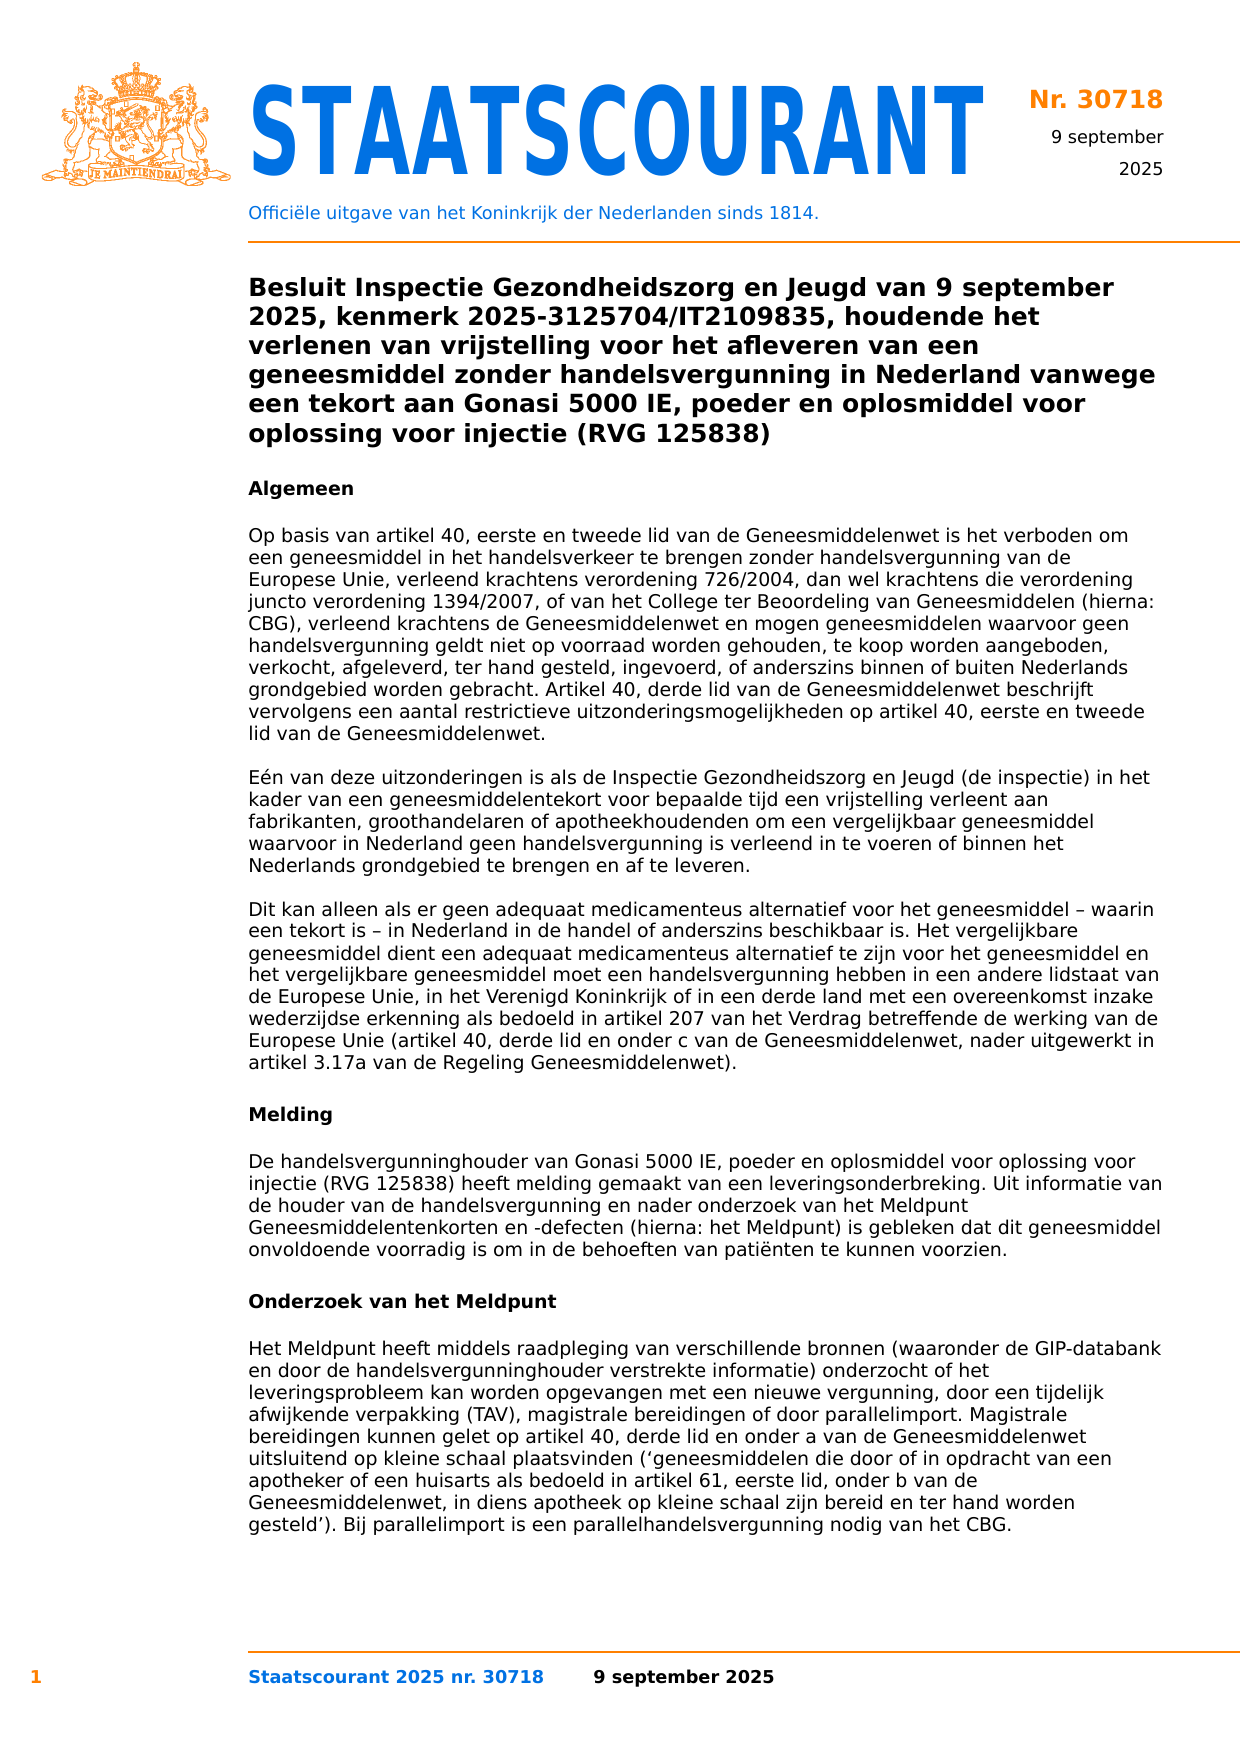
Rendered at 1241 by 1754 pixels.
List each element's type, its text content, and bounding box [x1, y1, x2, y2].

table_cell Officiële uitgave van het Koninkrijk der Nederlanden sinds 1814. [248, 203, 1240, 241]
subtitle Onderzoek van het Meldpunt [248, 1291, 1163, 1313]
table_cell 2025 [998, 153, 1240, 203]
table_header [25, 62, 248, 241]
table_header STAATSCOURANT [248, 62, 998, 203]
table_header Nr. 30718 [998, 62, 1240, 121]
subtitle Besluit Inspectie Gezondheidszorg en Jeugd van 9 september 2025, kenmerk 2025-3125704/IT2109835, houdende het verlenen van vrijstelling voor het afleveren van een geneesmiddel zonder handelsvergunning in Nederland vanwege een tekort aan Gonasi 5000 IE, poeder en oplosmiddel voor oplossing voor injectie (RVG 125838) [248, 273, 1163, 448]
text Het Meldpunt heeft middels raadpleging van verschillende bronnen (waaronder de GIP-databank en door de handelsvergunninghouder verstrekte informatie) onderzocht of het leveringsprobleem kan worden opgevangen met een nieuwe vergunning, door een tijdelijk afwijkende verpakking (TAV), magistrale bereidingen of door parallelimport. Magistrale bereidingen kunnen gelet op artikel 40, derde lid en onder a van de Geneesmiddelenwet uitsluitend op kleine schaal plaatsvinden (‘geneesmiddelen die door of in opdracht van een apotheker of een huisarts als bedoeld in artikel 61, eerste lid, onder b van de Geneesmiddelenwet, in diens apotheek op kleine schaal zijn bereid en ter hand worden gesteld’). Bij parallelimport is een parallelhandelsvergunning nodig van het CBG. [248, 1338, 1163, 1536]
text Dit kan alleen als er geen adequaat medicamenteus alternatief voor het geneesmiddel – waarin een tekort is – in Nederland in de handel of anderszins beschikbaar is. Het vergelijkbare geneesmiddel dient een adequaat medicamenteus alternatief te zijn voor het geneesmiddel en het vergelijkbare geneesmiddel moet een handelsvergunning hebben in een andere lidstaat van de Europese Unie, in het Verenigd Koninkrijk of in een derde land met een overeenkomst inzake wederzijdse erkenning als bedoeld in artikel 207 van het Verdrag betreffende de werking van de Europese Unie (artikel 40, derde lid en onder c van de Geneesmiddelenwet, nader uitgewerkt in artikel 3.17a van de Regeling Geneesmiddelenwet). [248, 898, 1163, 1074]
picture [41, 62, 231, 186]
text Op basis van artikel 40, eerste en tweede lid van de Geneesmiddelenwet is het verboden om een geneesmiddel in het handelsverkeer te brengen zonder handelsvergunning van de Europese Unie, verleend krachtens verordening 726/2004, dan wel krachtens die verordening juncto verordening 1394/2007, of van het College ter Beoordeling van Geneesmiddelen (hierna: CBG), verleend krachtens de Geneesmiddelenwet en mogen geneesmiddelen waarvoor geen handelsvergunning geldt niet op voorraad worden gehouden, te koop worden aangeboden, verkocht, afgeleverd, ter hand gesteld, ingevoerd, of anderszins binnen of buiten Nederlands grondgebied worden gebracht. Artikel 40, derde lid van de Geneesmiddelenwet beschrijft vervolgens een aantal restrictieve uitzonderingsmogelijkheden op artikel 40, eerste en tweede lid van de Geneesmiddelenwet. [248, 525, 1163, 745]
subtitle Melding [248, 1104, 1163, 1126]
text De handelsvergunninghouder van Gonasi 5000 IE, poeder en oplosmiddel voor oplossing voor injectie (RVG 125838) heeft melding gemaakt van een leveringsonderbreking. Uit informatie van de houder van de handelsvergunning en nader onderzoek van het Meldpunt Geneesmiddelentenkorten en -defecten (hierna: het Meldpunt) is gebleken dat dit geneesmiddel onvoldoende voorradig is om in de behoeften van patiënten te kunnen voorzien. [248, 1151, 1163, 1261]
subtitle Algemeen [248, 478, 1163, 500]
text Eén van deze uitzonderingen is als de Inspectie Gezondheidszorg en Jeugd (de inspectie) in het kader van een geneesmiddelentekort voor bepaalde tijd een vrijstelling verleent aan fabrikanten, groothandelaren of apotheekhoudenden om een vergelijkbaar geneesmiddel waarvoor in Nederland geen handelsvergunning is verleend in te voeren of binnen het Nederlands grondgebied te brengen en af te leveren. [248, 767, 1163, 877]
table_cell 9 september [998, 121, 1240, 153]
